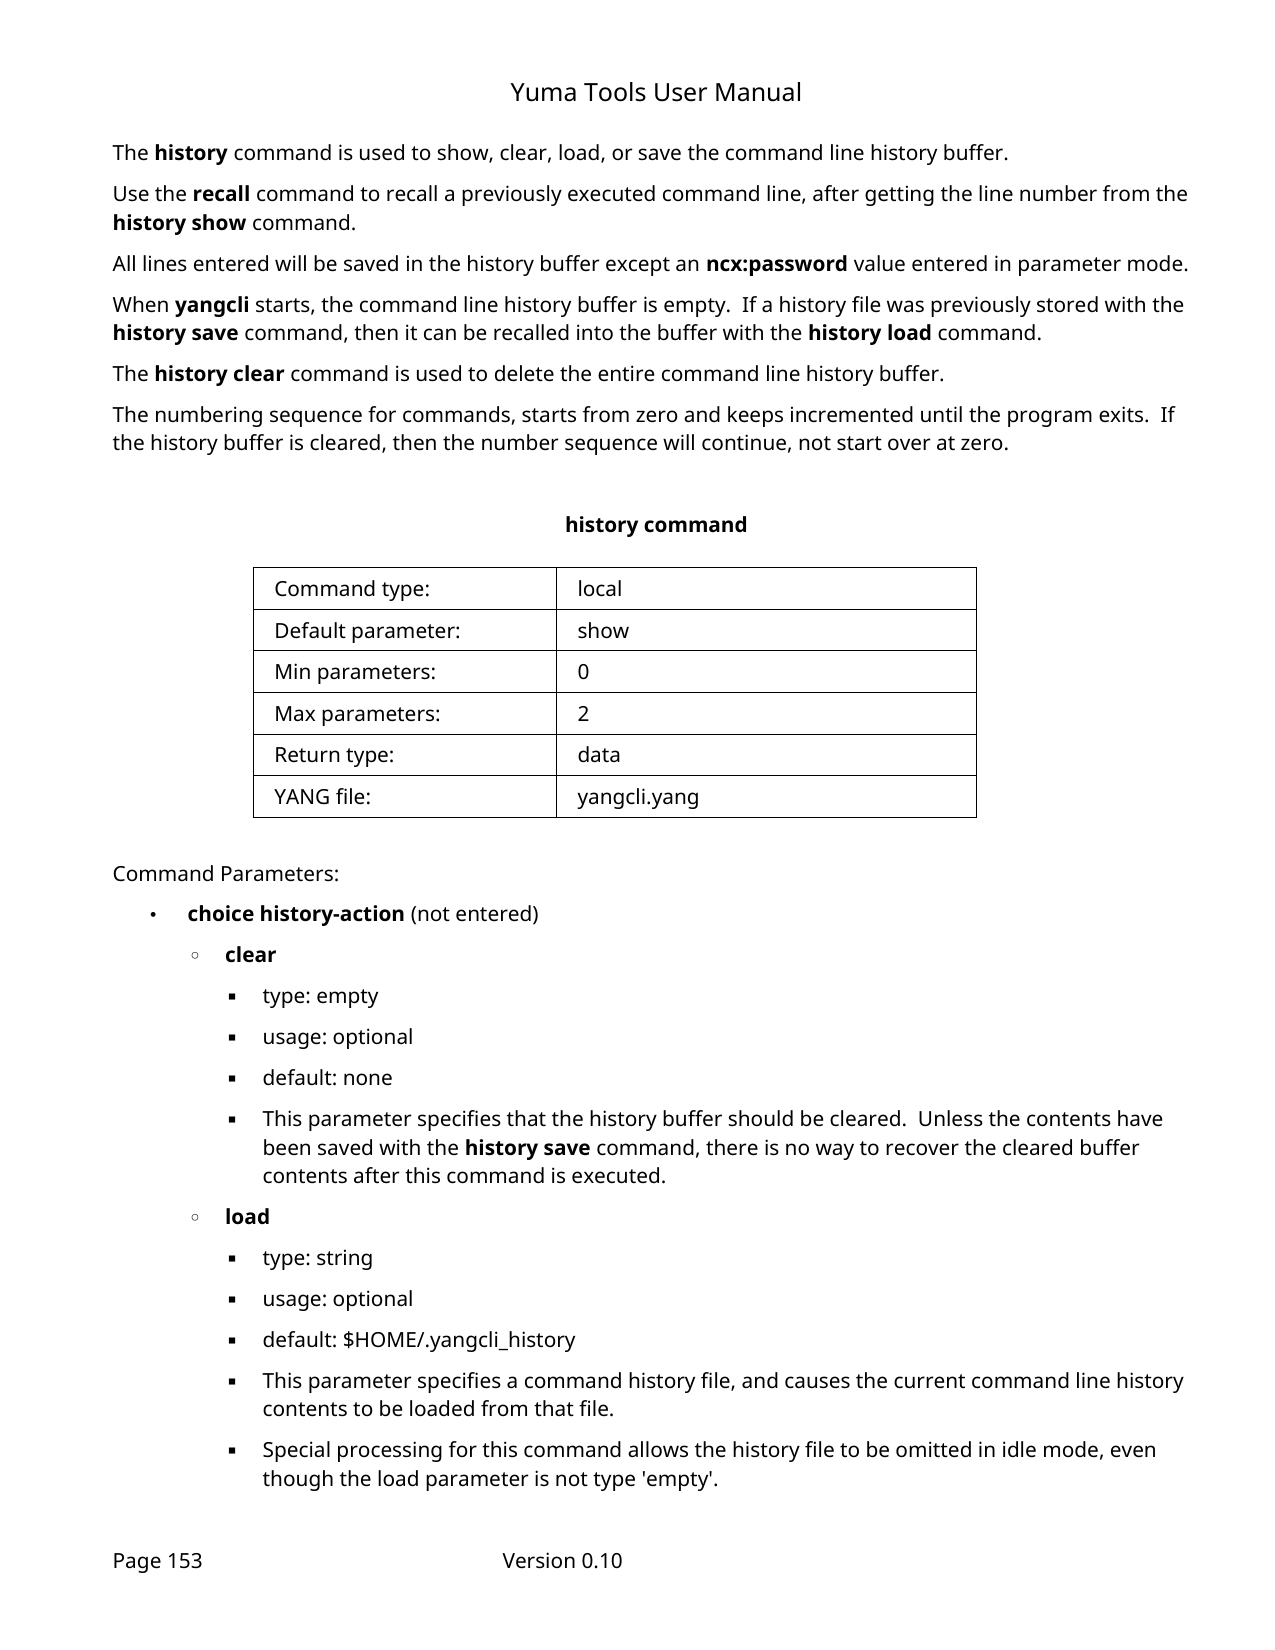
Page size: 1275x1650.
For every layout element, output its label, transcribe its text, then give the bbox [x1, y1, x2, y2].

table_cell Return type: [254, 735, 556, 775]
list usage: optional [225, 1022, 1200, 1051]
table_cell Max parameters: [254, 693, 556, 733]
list load [187, 1202, 1200, 1231]
text All lines entered will be saved in the history buffer except an ncx:password value entered in parameter mode. [112, 249, 1200, 277]
table_cell Default parameter: [254, 610, 556, 650]
table_cell YANG file: [254, 776, 556, 817]
list default: none [225, 1063, 1200, 1092]
text When yangcli starts, the command line history buffer is empty. If a history file was previously stored with the history save command, then it can be recalled into the buffer with the history load command. [112, 290, 1200, 347]
text The numbering sequence for commands, starts from zero and keeps incremented until the program exits. If the history buffer is cleared, then the number sequence will continue, not start over at zero. [112, 400, 1200, 457]
text Use the recall command to recall a previously executed command line, after getting the line number from the history show command. [112, 179, 1200, 236]
list usage: optional [225, 1284, 1200, 1312]
table_cell yangcli.yang [557, 776, 976, 817]
text The history clear command is used to delete the entire command line history buffer. [112, 359, 1200, 388]
list choice history-action (not entered) [150, 899, 1200, 928]
table_cell 2 [557, 693, 976, 733]
table_cell data [557, 735, 976, 775]
table_header local [557, 568, 976, 609]
text Command Parameters: [112, 859, 1200, 887]
table_cell Min parameters: [254, 651, 556, 692]
list This parameter specifies a command history file, and causes the current command line history contents to be loaded from that file. [225, 1366, 1200, 1423]
list type: string [225, 1243, 1200, 1271]
list Special processing for this command allows the history file to be omitted in idle mode, even though the load parameter is not type 'empty'. [225, 1435, 1200, 1492]
list default: $HOME/.yangcli_history [225, 1325, 1200, 1353]
list clear [187, 941, 1200, 969]
list This parameter specifies that the history buffer should be cleared. Unless the contents have been saved with the history save command, there is no way to recover the cleared buffer contents after this command is executed. [225, 1104, 1200, 1189]
subtitle history command [127, 510, 1185, 539]
table_cell 0 [557, 651, 976, 692]
list type: empty [225, 981, 1200, 1010]
text The history command is used to show, clear, load, or save the command line history buffer. [112, 138, 1200, 167]
table_header Command type: [254, 568, 556, 609]
table_cell show [557, 610, 976, 650]
